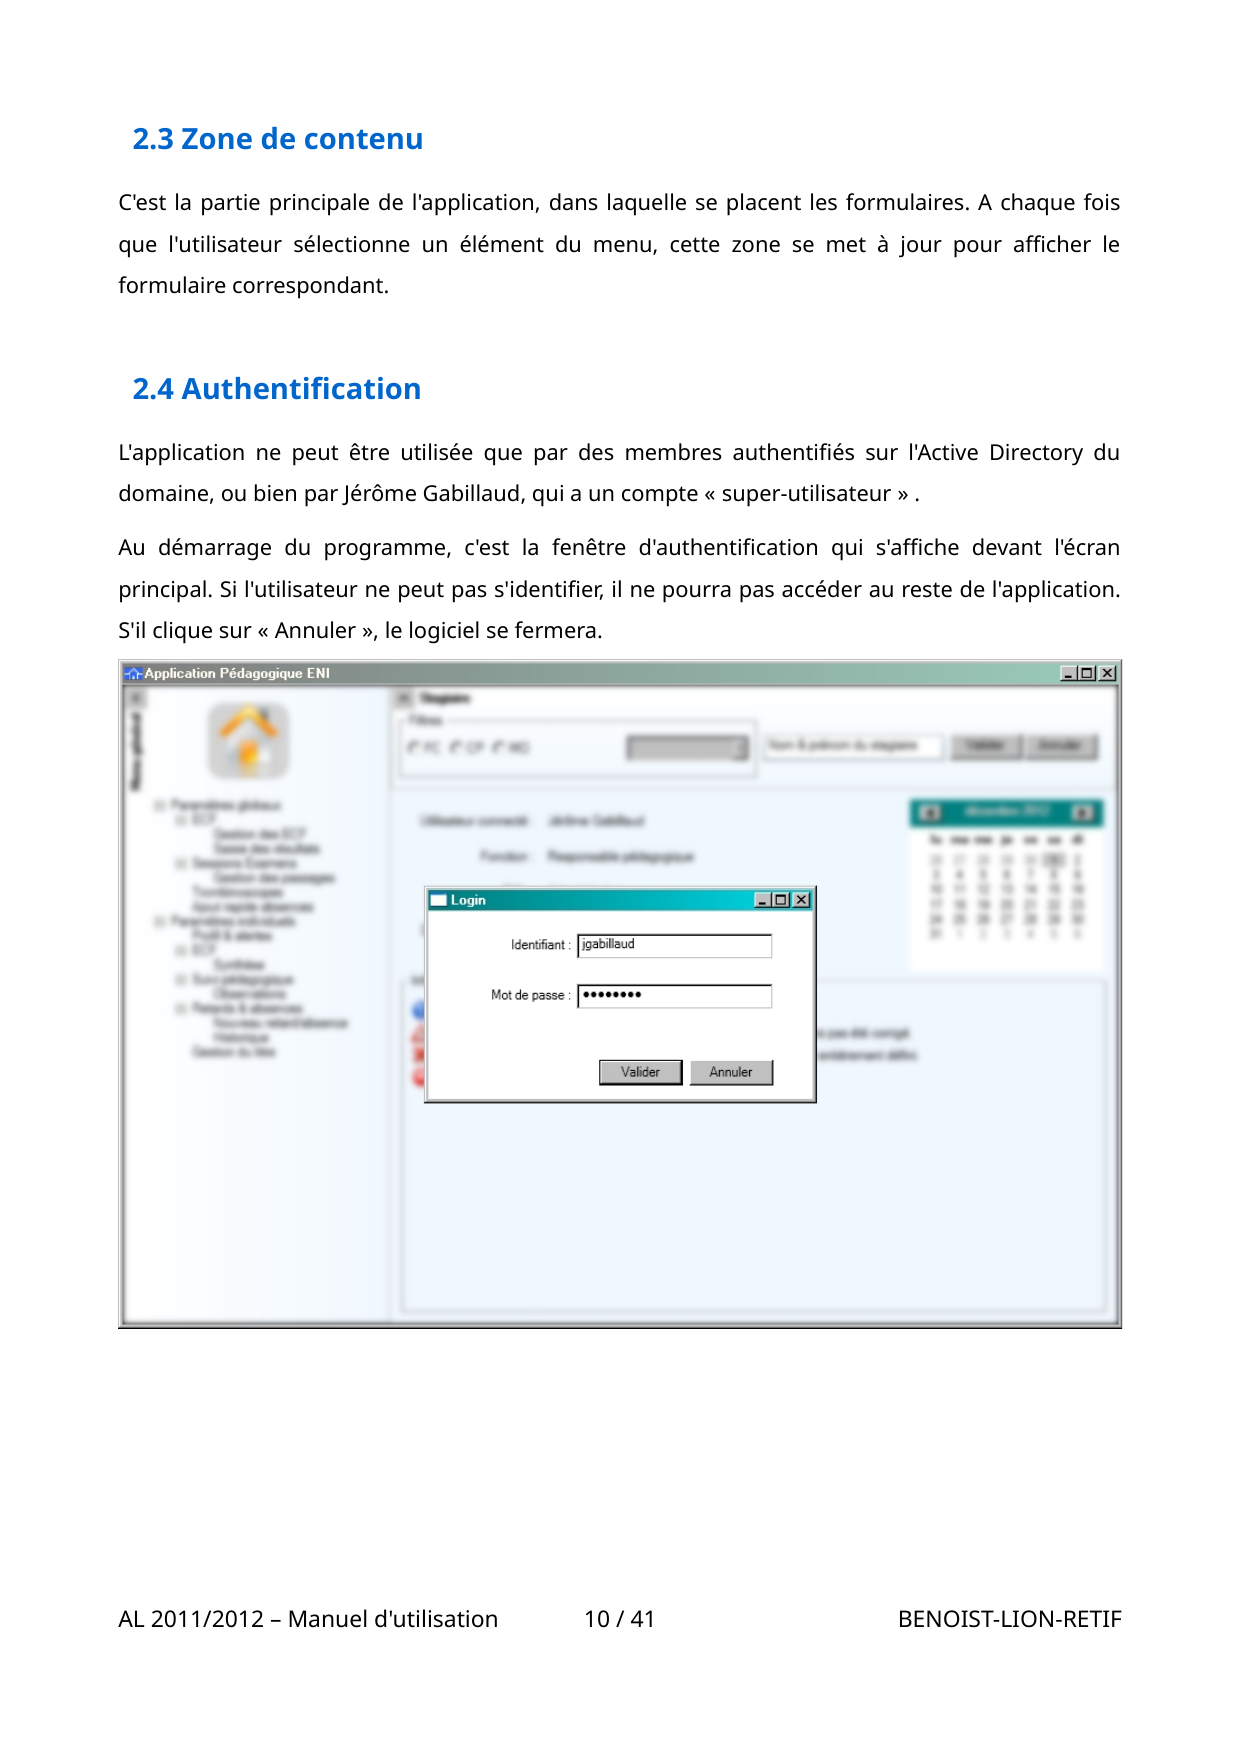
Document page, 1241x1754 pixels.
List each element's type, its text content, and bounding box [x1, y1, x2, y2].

picture [118, 659, 1123, 1329]
text L'application ne peut être utilisée que par des membres authentifiés sur l'Active Directory du domaine, ou bien par Jérôme Gabillaud, qui a un compte « super-utilisateur » . [118, 427, 1122, 510]
subtitle 2.4 Authentification [132, 368, 1122, 408]
text C'est la partie principale de l'application, dans laquelle se placent les formulaires. A chaque fois que l'utilisateur sélectionne un élément du menu, cette zone se met à jour pour afficher le formulaire correspondant. [118, 178, 1122, 302]
text Au démarrage du programme, c'est la fenêtre d'authentification qui s'affiche devant l'écran principal. Si l'utilisateur ne peut pas s'identifier, il ne pourra pas accéder au reste de l'application. S'il clique sur « Annuler », le logiciel se fermera. [118, 523, 1122, 647]
subtitle 2.3 Zone de contenu [132, 118, 1122, 158]
